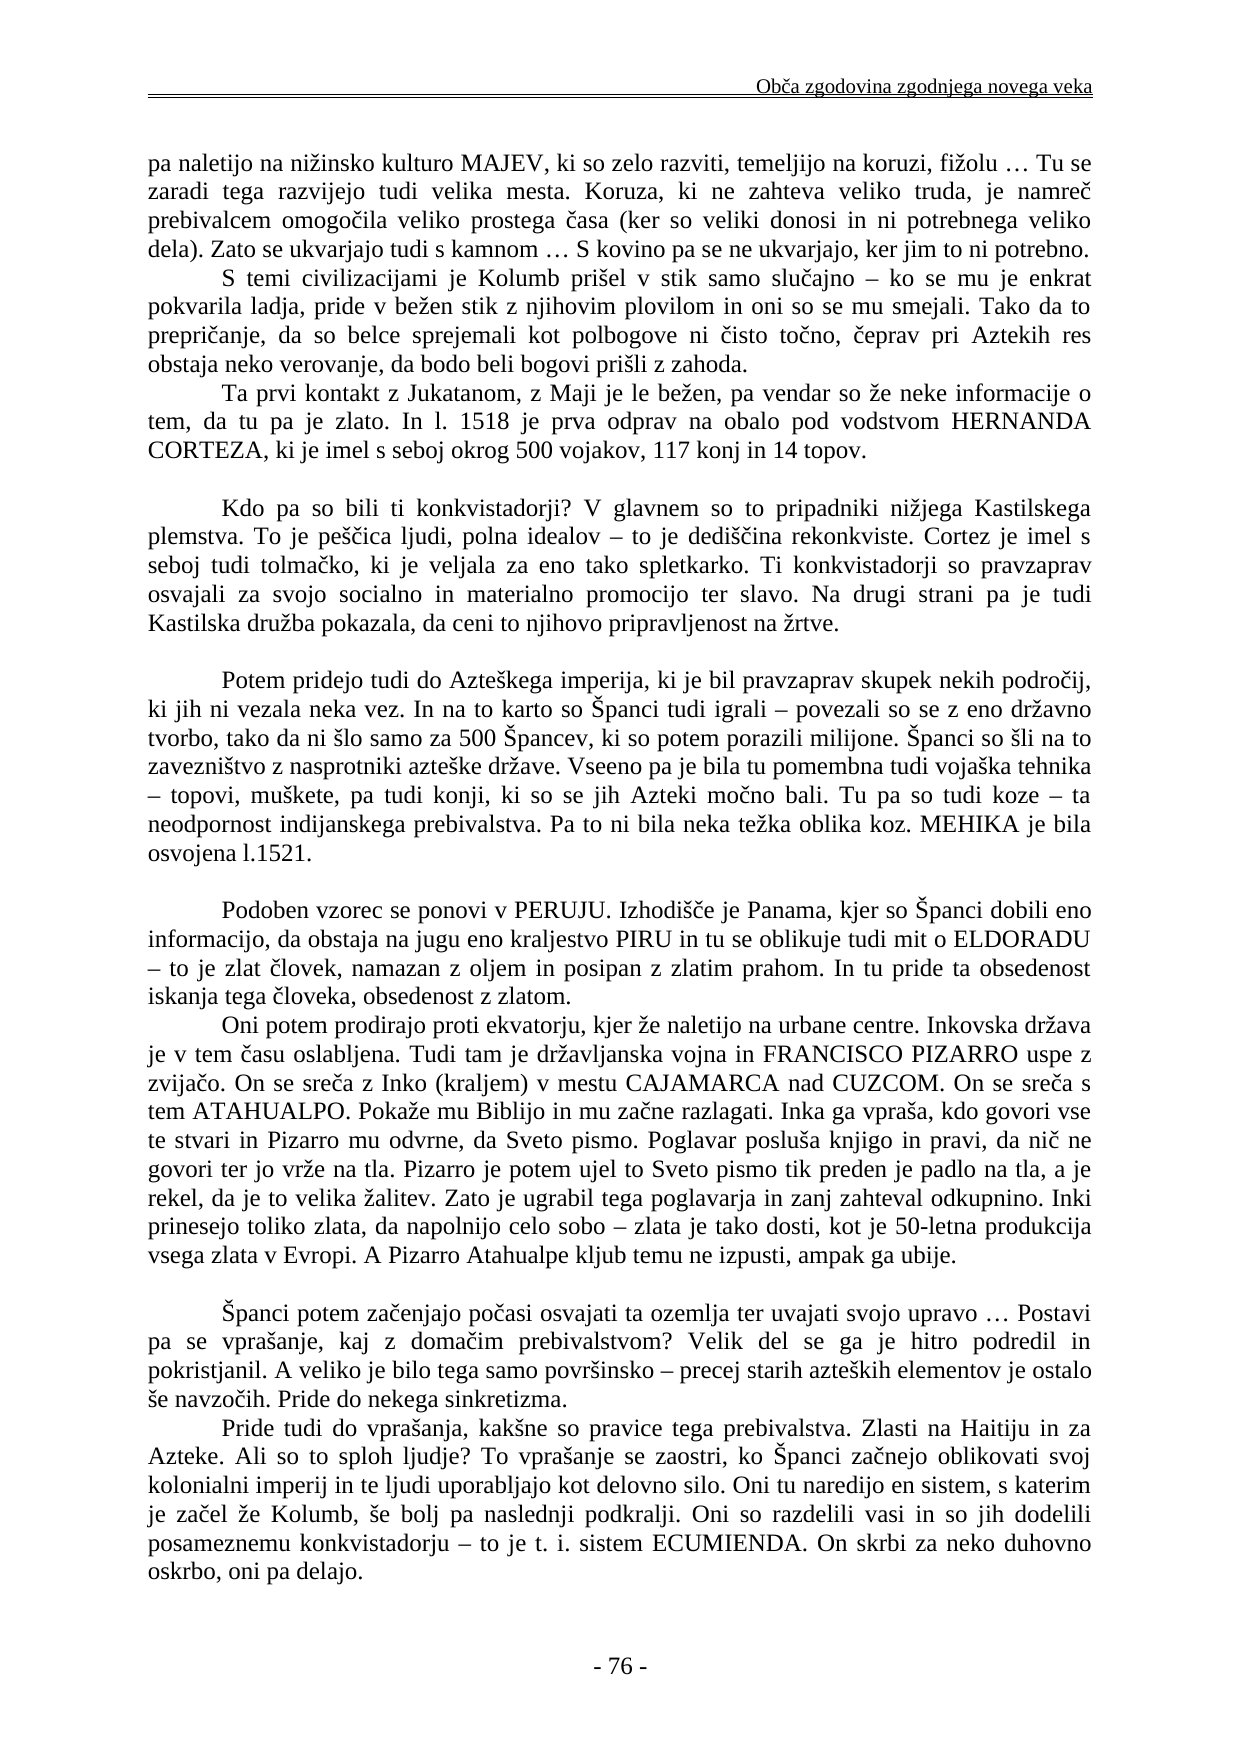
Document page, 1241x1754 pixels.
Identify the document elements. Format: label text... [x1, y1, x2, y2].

text Španci potem začenjajo počasi osvajati ta ozemlja ter uvajati svojo upravo … Postavi pa se vprašanje, kaj z domačim prebivalstvom? Velik del se ga je hitro podredil in pokristjanil. A veliko je bilo tega samo površinsko – precej starih azteških elementov je ostalo še navzočih. Pride do nekega sinkretizma. [148, 1298, 1093, 1413]
text Oni potem prodirajo proti ekvatorju, kjer že naletijo na urbane centre. Inkovska država je v tem času oslabljena. Tudi tam je državljanska vojna in FRANCISCO PIZARRO uspe z zvijačo. On se sreča z Inko (kraljem) v mestu CAJAMARCA nad CUZCOM. On se sreča s tem ATAHUALPO. Pokaže mu Biblijo in mu začne razlagati. Inka ga vpraša, kdo govori vse te stvari in Pizarro mu odvrne, da Sveto pismo. Poglavar posluša knjigo in pravi, da nič ne govori ter jo vrže na tla. Pizarro je potem ujel to Sveto pismo tik preden je padlo na tla, a je rekel, da je to velika žalitev. Zato je ugrabil tega poglavarja in zanj zahteval odkupnino. Inki prinesejo toliko zlata, da napolnijo celo sobo – zlata je tako dosti, kot je 50-letna produkcija vsega zlata v Evropi. A Pizarro Atahualpe kljub temu ne izpusti, ampak ga ubije. [148, 1010, 1093, 1269]
text Podoben vzorec se ponovi v PERUJU. Izhodišče je Panama, kjer so Španci dobili eno informacijo, da obstaja na jugu eno kraljestvo PIRU in tu se oblikuje tudi mit o ELDORADU – to je zlat človek, namazan z oljem in posipan z zlatim prahom. In tu pride ta obsedenost iskanja tega človeka, obsedenost z zlatom. [148, 895, 1093, 1010]
text Kdo pa so bili ti konkvistadorji? V glavnem so to pripadniki nižjega Kastilskega plemstva. To je peščica ljudi, polna idealov – to je dediščina rekonkviste. Cortez je imel s seboj tudi tolmačko, ki je veljala za eno tako spletkarko. Ti konkvistadorji so pravzaprav osvajali za svojo socialno in materialno promocijo ter slavo. Na drugi strani pa je tudi Kastilska družba pokazala, da ceni to njihovo pripravljenost na žrtve. [148, 493, 1093, 636]
text Ta prvi kontakt z Jukatanom, z Maji je le bežen, pa vendar so že neke informacije o tem, da tu pa je zlato. In l. 1518 je prva odprav na obalo pod vodstvom HERNANDA CORTEZA, ki je imel s seboj okrog 500 vojakov, 117 konj in 14 topov. [148, 378, 1093, 464]
text pa naletijo na nižinsko kulturo MAJEV, ki so zelo razviti, temeljijo na koruzi, fižolu … Tu se zaradi tega razvijejo tudi velika mesta. Koruza, ki ne zahteva veliko truda, je namreč prebivalcem omogočila veliko prostega časa (ker so veliki donosi in ni potrebnega veliko dela). Zato se ukvarjajo tudi s kamnom … S kovino pa se ne ukvarjajo, ker jim to ni potrebno. [148, 148, 1093, 263]
text Potem pridejo tudi do Azteškega imperija, ki je bil pravzaprav skupek nekih področij, ki jih ni vezala neka vez. In na to karto so Španci tudi igrali – povezali so se z eno državno tvorbo, tako da ni šlo samo za 500 Špancev, ki so potem porazili milijone. Španci so šli na to zavezništvo z nasprotniki azteške države. Vseeno pa je bila tu pomembna tudi vojaška tehnika – topovi, muškete, pa tudi konji, ki so se jih Azteki močno bali. Tu pa so tudi koze – ta neodpornost indijanskega prebivalstva. Pa to ni bila neka težka oblika koz. MEHIKA je bila osvojena l.1521. [148, 665, 1093, 866]
text Pride tudi do vprašanja, kakšne so pravice tega prebivalstva. Zlasti na Haitiju in za Azteke. Ali so to sploh ljudje? To vprašanje se zaostri, ko Španci začnejo oblikovati svoj kolonialni imperij in te ljudi uporabljajo kot delovno silo. Oni tu naredijo en sistem, s katerim je začel že Kolumb, še bolj pa naslednji podkralji. Oni so razdelili vasi in so jih dodelili posameznemu konkvistadorju – to je t. i. sistem ECUMIENDA. On skrbi za neko duhovno oskrbo, oni pa delajo. [148, 1413, 1093, 1585]
text S temi civilizacijami je Kolumb prišel v stik samo slučajno – ko se mu je enkrat pokvarila ladja, pride v bežen stik z njihovim plovilom in oni so se mu smejali. Tako da to prepričanje, da so belce sprejemali kot polbogove ni čisto točno, čeprav pri Aztekih res obstaja neko verovanje, da bodo beli bogovi prišli z zahoda. [148, 263, 1093, 378]
